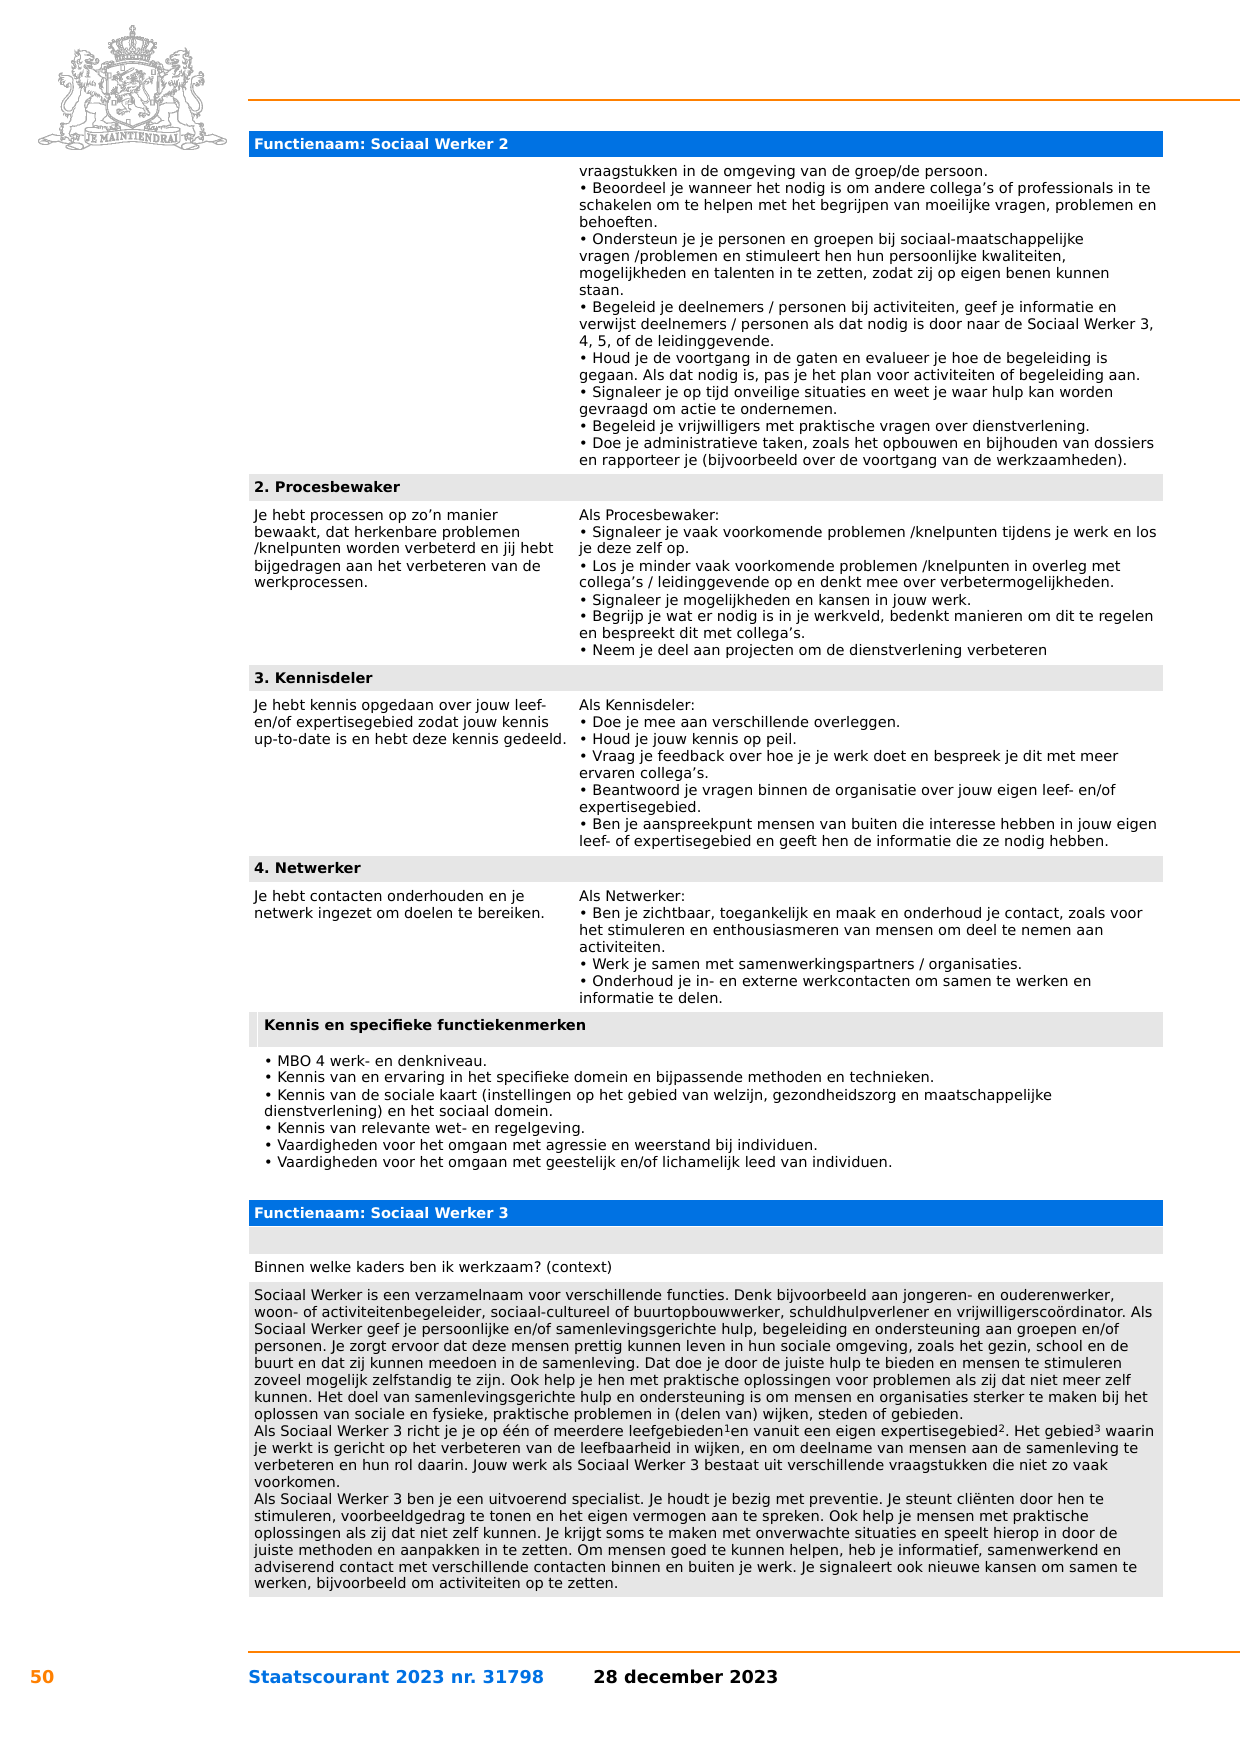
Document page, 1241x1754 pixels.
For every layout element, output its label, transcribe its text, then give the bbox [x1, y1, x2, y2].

table_cell [249, 1227, 1163, 1254]
table_cell [249, 158, 573, 473]
table_cell Als Procesbewaker: • Signaleer je vaak voorkomende problemen /knelpunten tijdens je werk en los je deze zelf op. • Los je minder vaak voorkomende problemen /knelpunten in overleg met collega’s / leidinggevende op en denkt mee over verbetermogelijkheden. • Signaleer je mogelijkheden en kansen in jouw werk. • Begrijp je wat er nodig is in je werkveld, bedenkt manieren om dit te regelen en bespreekt dit met collega’s. • Neem je deel aan projecten om de dienstverlening verbeteren [574, 502, 1163, 664]
table_cell Als Kennisdeler: • Doe je mee aan verschillende overleggen. • Houd je jouw kennis op peil. • Vraag je feedback over hoe je je werk doet en bespreek je dit met meer ervaren collega’s. • Beantwoord je vragen binnen de organisatie over jouw eigen leef- en/of expertisegebied. • Ben je aanspreekpunt mensen van buiten die interesse hebben in jouw eigen leef- of expertisegebied en geeft hen de informatie die ze nodig hebben. [574, 693, 1163, 854]
table_cell [249, 1012, 257, 1047]
table_cell Als Netwerker: • Ben je zichtbaar, toegankelijk en maak en onderhoud je contact, zoals voor het stimuleren en enthousiasmeren van mensen om deel te nemen aan activiteiten. • Werk je samen met samenwerkingspartners / organisaties. • Onderhoud je in- en externe werkcontacten om samen te werken en informatie te delen. [574, 883, 1163, 1011]
table_cell Sociaal Werker is een verzamelnaam voor verschillende functies. Denk bijvoorbeeld aan jongeren- en ouderenwerker, woon- of activiteitenbegeleider, sociaal-cultureel of buurtopbouwwerker, schuldhulpverlener en vrijwilligerscoördinator. Als Sociaal Werker geef je persoonlijke en/of samenlevingsgerichte hulp, begeleiding en ondersteuning aan groepen en/of personen. Je zorgt ervoor dat deze mensen prettig kunnen leven in hun sociale omgeving, zoals het gezin, school en de buurt en dat zij kunnen meedoen in de samenleving. Dat doe je door de juiste hulp te bieden en mensen te stimuleren zoveel mogelijk zelfstandig te zijn. Ook help je hen met praktische oplossingen voor problemen als zij dat niet meer zelf kunnen. Het doel van samenlevingsgerichte hulp en ondersteuning is om mensen en organisaties sterker te maken bij het oplossen van sociale en fysieke, praktische problemen in (delen van) wijken, steden of gebieden. Als Sociaal Werker 3 richt je je op één of meerdere leefgebieden1en vanuit een eigen expertisegebied2. Het gebied3 waarin je werkt is gericht op het verbeteren van de leefbaarheid in wijken, en om deelname van mensen aan de samenleving te verbeteren en hun rol daarin. Jouw werk als Sociaal Werker 3 bestaat uit verschillende vraagstukken die niet zo vaak voorkomen. Als Sociaal Werker 3 ben je een uitvoerend specialist. Je houdt je bezig met preventie. Je steunt cliënten door hen te stimuleren, voorbeeldgedrag te tonen en het eigen vermogen aan te spreken. Ook help je mensen met praktische oplossingen als zij dat niet zelf kunnen. Je krijgt soms te maken met onverwachte situaties en speelt hierop in door de juiste methoden en aanpakken in te zetten. Om mensen goed te kunnen helpen, heb je informatief, samenwerkend en adviserend contact met verschillende contacten binnen en buiten je werk. Je signaleert ook nieuwe kansen om samen te werken, bijvoorbeeld om activiteiten op te zetten. [249, 1282, 1163, 1597]
table_cell 3. Kennisdeler [249, 665, 1163, 691]
table_cell vraagstukken in de omgeving van de groep/de persoon. • Beoordeel je wanneer het nodig is om andere collega’s of professionals in te schakelen om te helpen met het begrijpen van moeilijke vragen, problemen en behoeften. • Ondersteun je je personen en groepen bij sociaal-maatschappelijke vragen /problemen en stimuleert hen hun persoonlijke kwaliteiten, mogelijkheden en talenten in te zetten, zodat zij op eigen benen kunnen staan. • Begeleid je deelnemers / personen bij activiteiten, geef je informatie en verwijst deelnemers / personen als dat nodig is door naar de Sociaal Werker 3, 4, 5, of de leidinggevende. • Houd je de voortgang in de gaten en evalueer je hoe de begeleiding is gegaan. Als dat nodig is, pas je het plan voor activiteiten of begeleiding aan. • Signaleer je op tijd onveilige situaties en weet je waar hulp kan worden gevraagd om actie te ondernemen. • Begeleid je vrijwilligers met praktische vragen over dienstverlening. • Doe je administratieve taken, zoals het opbouwen en bijhouden van dossiers en rapporteer je (bijvoorbeeld over de voortgang van de werkzaamheden). [574, 158, 1163, 473]
table_cell Kennis en specifieke functiekenmerken [258, 1012, 1163, 1047]
table_cell Je hebt contacten onderhouden en je netwerk ingezet om doelen te bereiken. [249, 883, 573, 1011]
picture [38, 25, 227, 150]
table_cell [249, 1048, 257, 1176]
table_cell Je hebt processen op zo’n manier bewaakt, dat herkenbare problemen /knelpunten worden verbeterd en jij hebt bijgedragen aan het verbeteren van de werkprocessen. [249, 502, 573, 664]
table_cell Je hebt kennis opgedaan over jouw leef- en/of expertisegebied zodat jouw kennis up-to-date is en hebt deze kennis gedeeld. [249, 693, 573, 854]
table_header Functienaam: Sociaal Werker 2 [249, 131, 1163, 157]
table_cell 4. Netwerker [249, 856, 1163, 882]
table_cell 2. Procesbewaker [249, 474, 1163, 501]
table_cell Binnen welke kaders ben ik werkzaam? (context) [249, 1255, 1163, 1281]
table_header Functienaam: Sociaal Werker 3 [249, 1200, 1163, 1226]
table_cell • MBO 4 werk- en denkniveau. • Kennis van en ervaring in het specifieke domein en bijpassende methoden en technieken. • Kennis van de sociale kaart (instellingen op het gebied van welzijn, gezondheidszorg en maatschappelijke dienstverlening) en het sociaal domein. • Kennis van relevante wet- en regelgeving. • Vaardigheden voor het omgaan met agressie en weerstand bij individuen. • Vaardigheden voor het omgaan met geestelijk en/of lichamelijk leed van individuen. [258, 1048, 1163, 1176]
